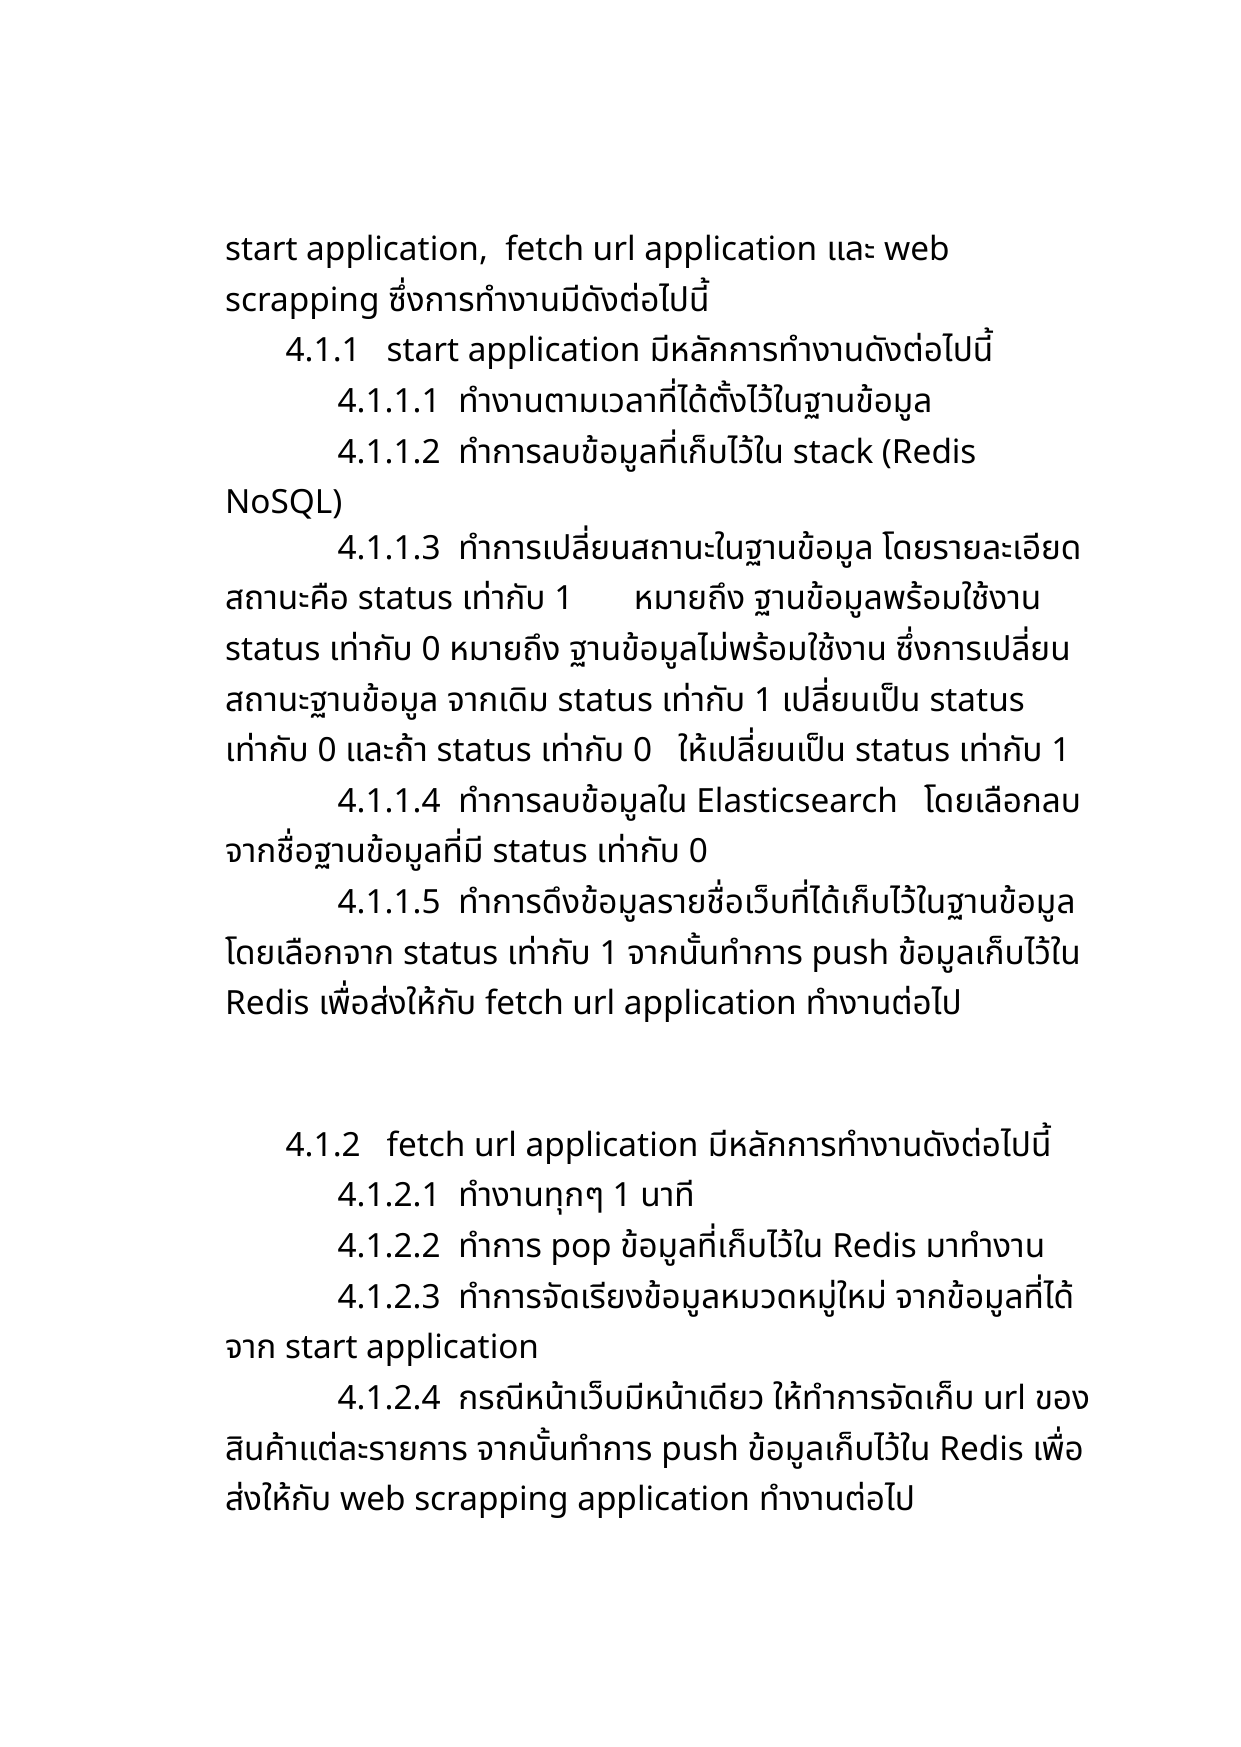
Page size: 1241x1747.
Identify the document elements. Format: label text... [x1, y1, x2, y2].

text 4.1.1.5 ทำการดึงข้อมูลรายชื่อเว็บที่ได้เก็บไว้ในฐานข้อมูล โดยเลือกจาก status เท่ากับ 1 จากนั้นทำการ push ข้อมูลเก็บไว้ใน Redis เพื่อส่งให้กับ fetch url application ทำงานต่อไป [225, 878, 1091, 1030]
text 4.1.2.3 ทำการจัดเรียงข้อมูลหมวดหมู่ใหม่ จากข้อมูลที่ได้จาก start application [225, 1272, 1091, 1374]
text 4.1.1.2 ทำการลบข้อมูลที่เก็บไว้ใน stack (Redis NoSQL) [225, 427, 1091, 523]
text 4.1.2.1 ทำงานทุกๆ 1 นาที [225, 1171, 1091, 1222]
text 4.1.1.4 ทำการลบข้อมูลใน Elasticsearch โดยเลือกลบจากชื่อฐานข้อมูลที่มี status เท่ากับ 0 [225, 777, 1091, 878]
text start application, fetch url application และ web scrapping ซึ่งการทำงานมีดังต่อไปนี้ [225, 225, 1091, 326]
text 4.1.1.3 ทำการเปลี่ยนสถานะในฐานข้อมูล โดยรายละเอียดสถานะคือ status เท่ากับ 1 หมายถึง ฐานข้อมูลพร้อมใช้งาน status เท่ากับ 0 หมายถึง ฐานข้อมูลไม่พร้อมใช้งาน ซึ่งการเปลี่ยนสถานะฐานข้อมูล จากเดิม status เท่ากับ 1 เปลี่ยนเป็น status เท่ากับ 0 และถ้า status เท่ากับ 0 ให้เปลี่ยนเป็น status เท่ากับ 1 [225, 523, 1091, 777]
text 4.1.2.2 ทำการ pop ข้อมูลที่เก็บไว้ใน Redis มาทำงาน [225, 1222, 1091, 1272]
text 4.1.1.1 ทำงานตามเวลาที่ได้ตั้งไว้ในฐานข้อมูล [225, 377, 1091, 427]
text 4.1.2 fetch url application มีหลักการทำงานดังต่อไปนี้ [225, 1121, 1091, 1171]
text 4.1.1 start application มีหลักการทำงานดังต่อไปนี้ [225, 326, 1091, 377]
text 4.1.2.4 กรณีหน้าเว็บมีหน้าเดียว ให้ทำการจัดเก็บ url ของสินค้าแต่ละรายการ จากนั้นทำการ push ข้อมูลเก็บไว้ใน Redis เพื่อส่งให้กับ web scrapping application ทำงานต่อไป [225, 1374, 1091, 1526]
